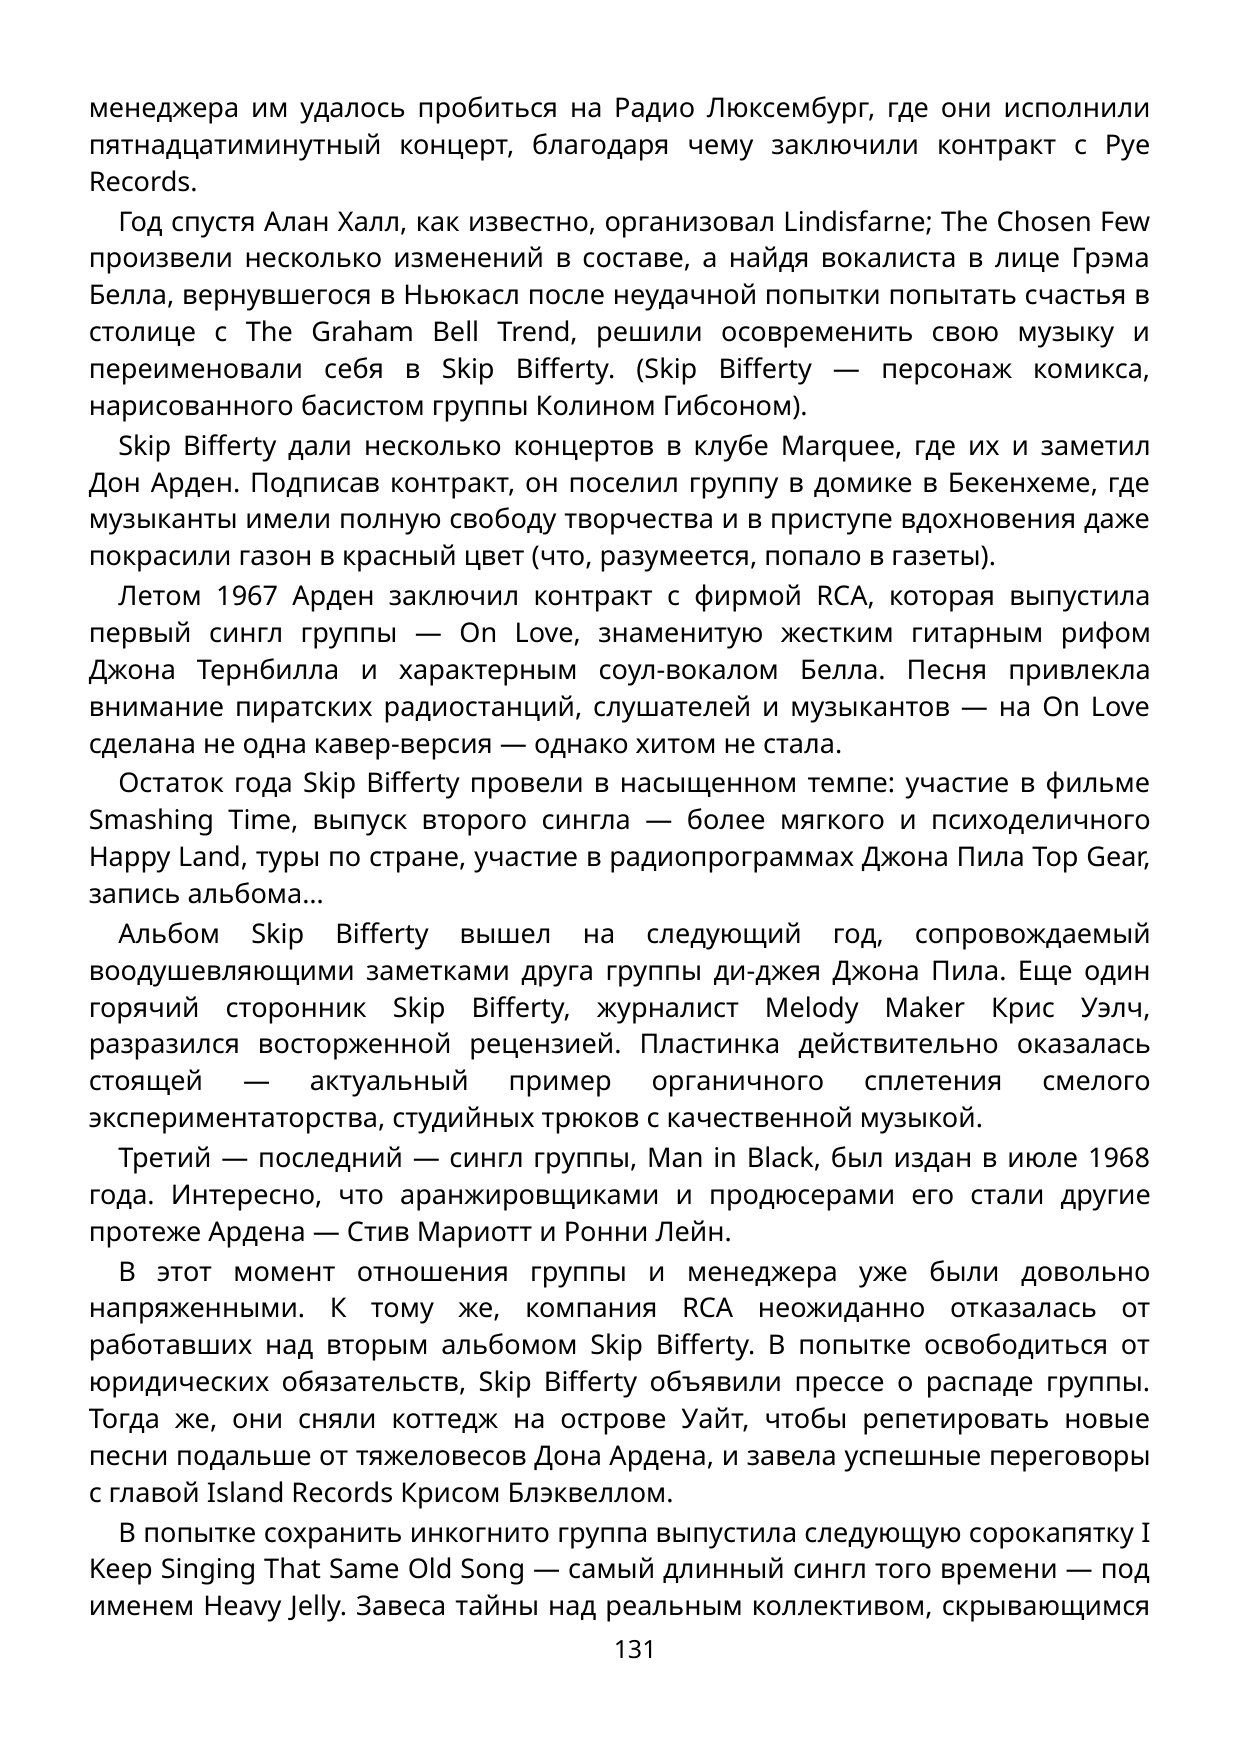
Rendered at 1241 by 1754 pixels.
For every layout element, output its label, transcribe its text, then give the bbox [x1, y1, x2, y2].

text Летом 1967 Арден заключил контракт с фирмой RCA, которая выпустила первый сингл группы — On Love, знаменитую жестким гитарным рифом Джона Тернбилла и характерным соул-вокалом Белла. Песня привлекла внимание пиратских радиостанций, слушателей и музыкантов — на On Love сделана не одна кавер-версия — однако хитом не стала. [88, 577, 1152, 761]
text В попытке сохранить инкогнито группа выпустила следующую сорокапятку I Keep Singing That Same Old Song — самый длинный сингл того времени — под именем Heavy Jelly. Завеса тайны над реальным коллективом, скрывающимся [88, 1513, 1152, 1624]
text Skip Bifferty дали несколько концертов в клубе Marquee, где их и заметил Дон Арден. Подписав контракт, он поселил группу в домике в Бекенхеме, где музыканты имели полную свободу творчества и в приступе вдохновения даже покрасили газон в красный цвет (что, разумеется, попало в газеты). [88, 426, 1152, 574]
text Год спустя Алан Халл, как известно, организовал Lindisfarne; The Chosen Few произвели несколько изменений в составе, а найдя вокалиста в лице Грэма Белла, вернувшегося в Ньюкасл после неудачной попытки попытать счастья в столице с The Graham Bell Trend, решили осовременить свою музыку и переименовали себя в Skip Bifferty. (Skip Bifferty — персонаж комикса, нарисованного басистом группы Колином Гибсоном). [88, 202, 1152, 423]
text Остаток года Skip Bifferty провели в насыщенном темпе: участие в фильме Smashing Time, выпуск второго сингла — более мягкого и психоделичного Happy Land, туры по стране, участие в радиопрограммах Джона Пила Top Gear, запись альбома… [88, 764, 1152, 911]
text В этот момент отношения группы и менеджера уже были довольно напряженными. К тому же, компания RCA неожиданно отказалась от работавших над вторым альбомом Skip Bifferty. В попытке освободиться от юридических обязательств, Skip Bifferty объявили прессе о распаде группы. Тогда же, они сняли коттедж на острове Уайт, чтобы репетировать новые песни подальше от тяжеловесов Дона Ардена, и завела успешные переговоры с главой Island Records Крисом Блэквеллом. [88, 1252, 1152, 1510]
text менеджера им удалось пробиться на Радио Люксембург, где они исполнили пятнадцатиминутный концерт, благодаря чему заключили контракт с Pye Records. [88, 88, 1152, 199]
text Альбом Skip Bifferty вышел на следующий год, сопровождаемый воодушевляющими заметками друга группы ди-джея Джона Пила. Еще один горячий сторонник Skip Bifferty, журналист Melody Maker Крис Уэлч, разразился восторженной рецензией. Пластинка действительно оказалась стоящей — актуальный пример органичного сплетения смелого экспериментаторства, студийных трюков с качественной музыкой. [88, 914, 1152, 1136]
text Третий — последний — сингл группы, Man in Black, был издан в июле 1968 года. Интересно, что аранжировщиками и продюсерами его стали другие протеже Ардена — Стив Мариотт и Ронни Лейн. [88, 1138, 1152, 1249]
